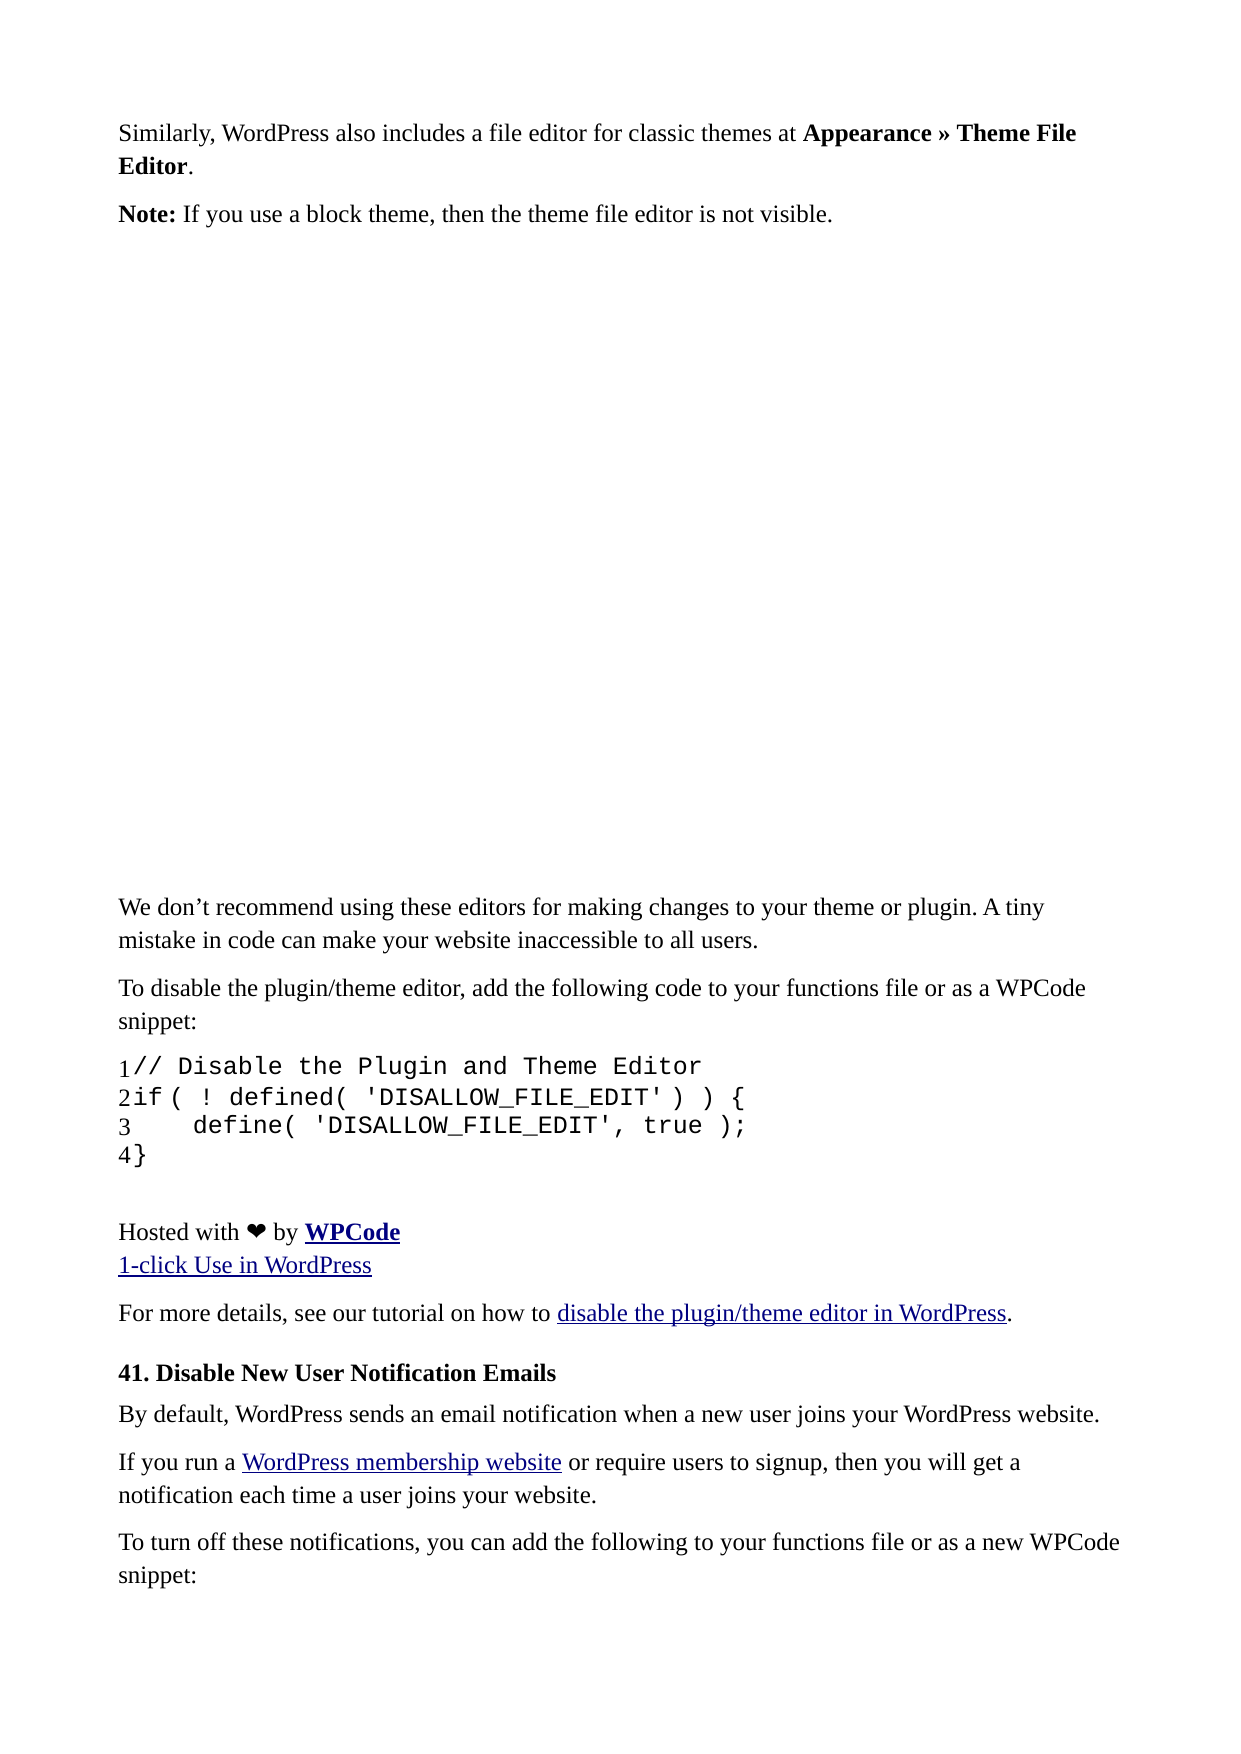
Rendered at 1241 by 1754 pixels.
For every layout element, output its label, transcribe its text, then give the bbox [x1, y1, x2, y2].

text Similarly, WordPress also includes a file editor for classic themes at Appearance » Theme File Editor. [118, 118, 1122, 180]
text 1-click Use in WordPress [118, 1250, 1122, 1279]
text To disable the plugin/theme editor, add the following code to your functions file or as a WPCode snippet: [118, 973, 1122, 1035]
text To turn off these notifications, you can add the following to your functions file or as a new WPCode snippet: [118, 1527, 1122, 1589]
text Hosted with ❤️ by WPCode [118, 1217, 1122, 1246]
text We don’t recommend using these editors for making changes to your theme or plugin. A tiny mistake in code can make your website inaccessible to all users. [118, 892, 1122, 954]
subtitle 41. Disable New User Notification Emails [118, 1358, 1122, 1387]
text Note: If you use a block theme, then the theme file editor is not visible. [118, 199, 1122, 227]
text If you run a WordPress membership website or require users to signup, then you will get a notification each time a user joins your website. [118, 1447, 1122, 1508]
table_header 1 2 3 4 [118, 1054, 133, 1169]
table_header // Disable the Plugin and Theme Editor if ( ! defined( 'DISALLOW_FILE_EDIT' ) ) { define( 'DISALLOW_FILE_EDIT', true ); } [133, 1054, 750, 1169]
text For more details, see our tutorial on how to disable the plugin/theme editor in WordPress. [118, 1298, 1122, 1327]
text By default, WordPress sends an email notification when a new user joins your WordPress website. [118, 1399, 1122, 1428]
